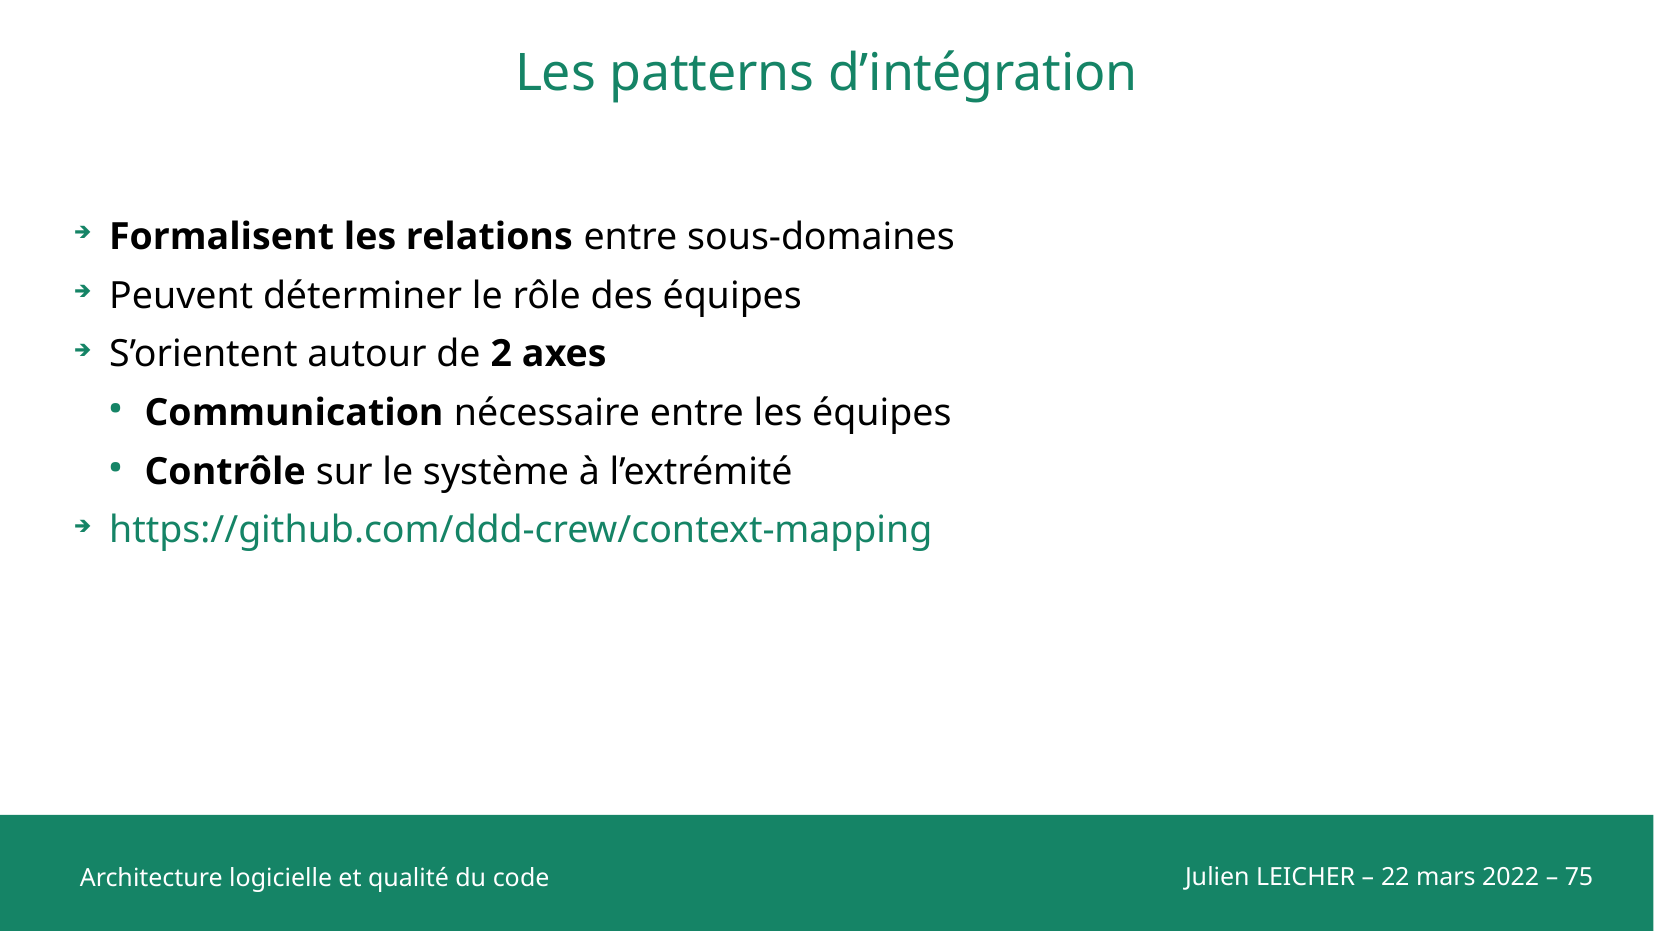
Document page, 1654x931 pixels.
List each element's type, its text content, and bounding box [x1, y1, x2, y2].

text_box Formalisent les relations entre sous-domaines Peuvent déterminer le rôle des équipes S’orientent autour de 2 axes Communication nécessaire entre les équipes Contrôle sur le système à l’extrémité https://github.com/ddd-crew/context-mapping [59, 194, 1595, 678]
text_box Architecture logicielle et qualité du code [64, 852, 798, 898]
text_box Julien LEICHER – 22 mars 2022 – <numéro> [0, 814, 1654, 931]
text_box Les patterns d’intégration [0, 27, 1654, 113]
